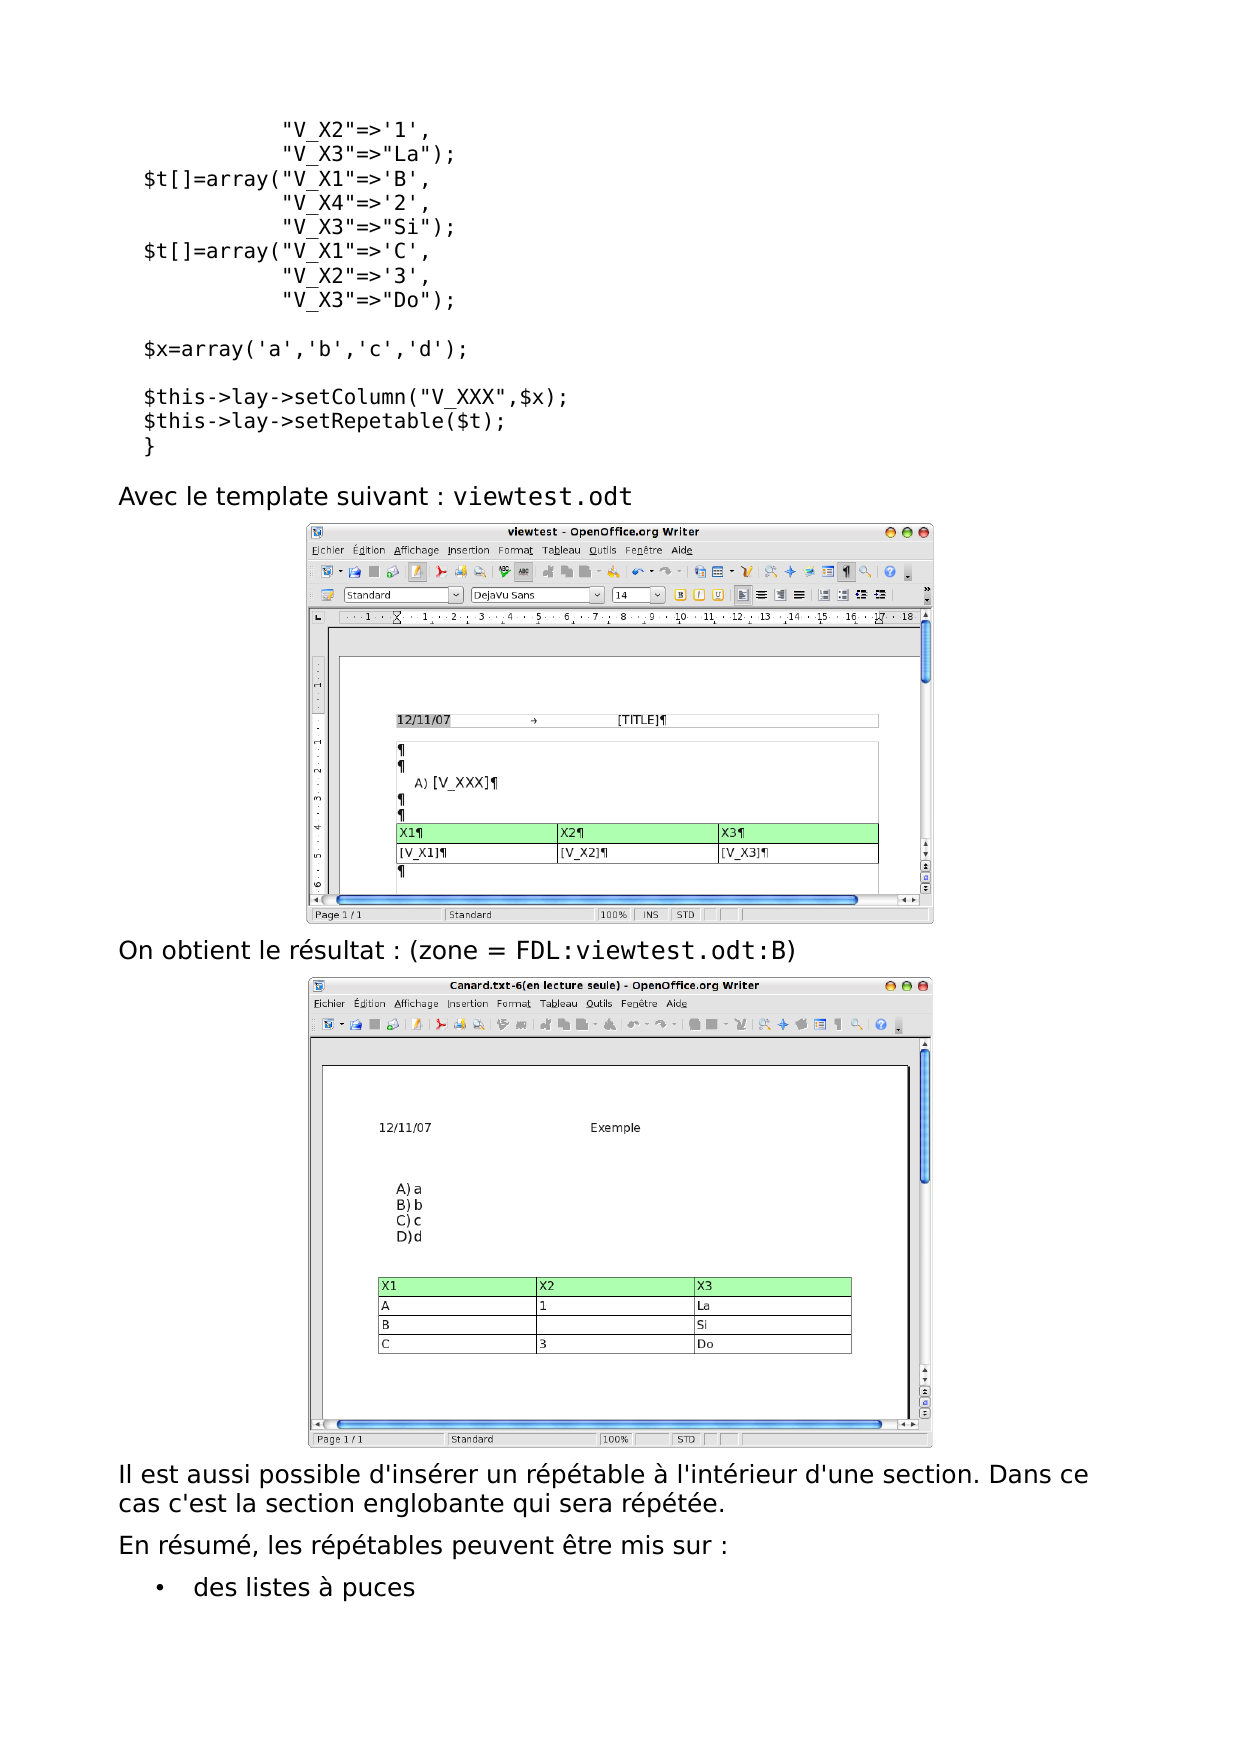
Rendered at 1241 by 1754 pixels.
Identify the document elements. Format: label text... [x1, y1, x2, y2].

picture [306, 523, 934, 924]
picture [308, 977, 933, 1448]
text On obtient le résultat : (zone = FDL:viewtest.odt:B) [118, 936, 1122, 965]
text Avec le template suivant : viewtest.odt [118, 482, 1122, 511]
text "V_X2"=>'1', "V_X3"=>"La"); $t[]=array("V_X1"=>'B', "V_X4"=>'2', "V_X3"=>"Si"); $t[]=array("V_X1"=>'C', "V_X2"=>'3', "V_X3"=>"Do"); $x=array('a','b','c','d'); $this->lay->setColumn("V_XXX",$x); $this->lay->setRepetable($t); } [118, 118, 1122, 482]
text Il est aussi possible d'insérer un répétable à l'intérieur d'une section. Dans ce cas c'est la section englobante qui sera répétée. [118, 1460, 1122, 1519]
text En résumé, les répétables peuvent être mis sur : [118, 1531, 1122, 1560]
list des listes à puces [156, 1573, 1122, 1602]
